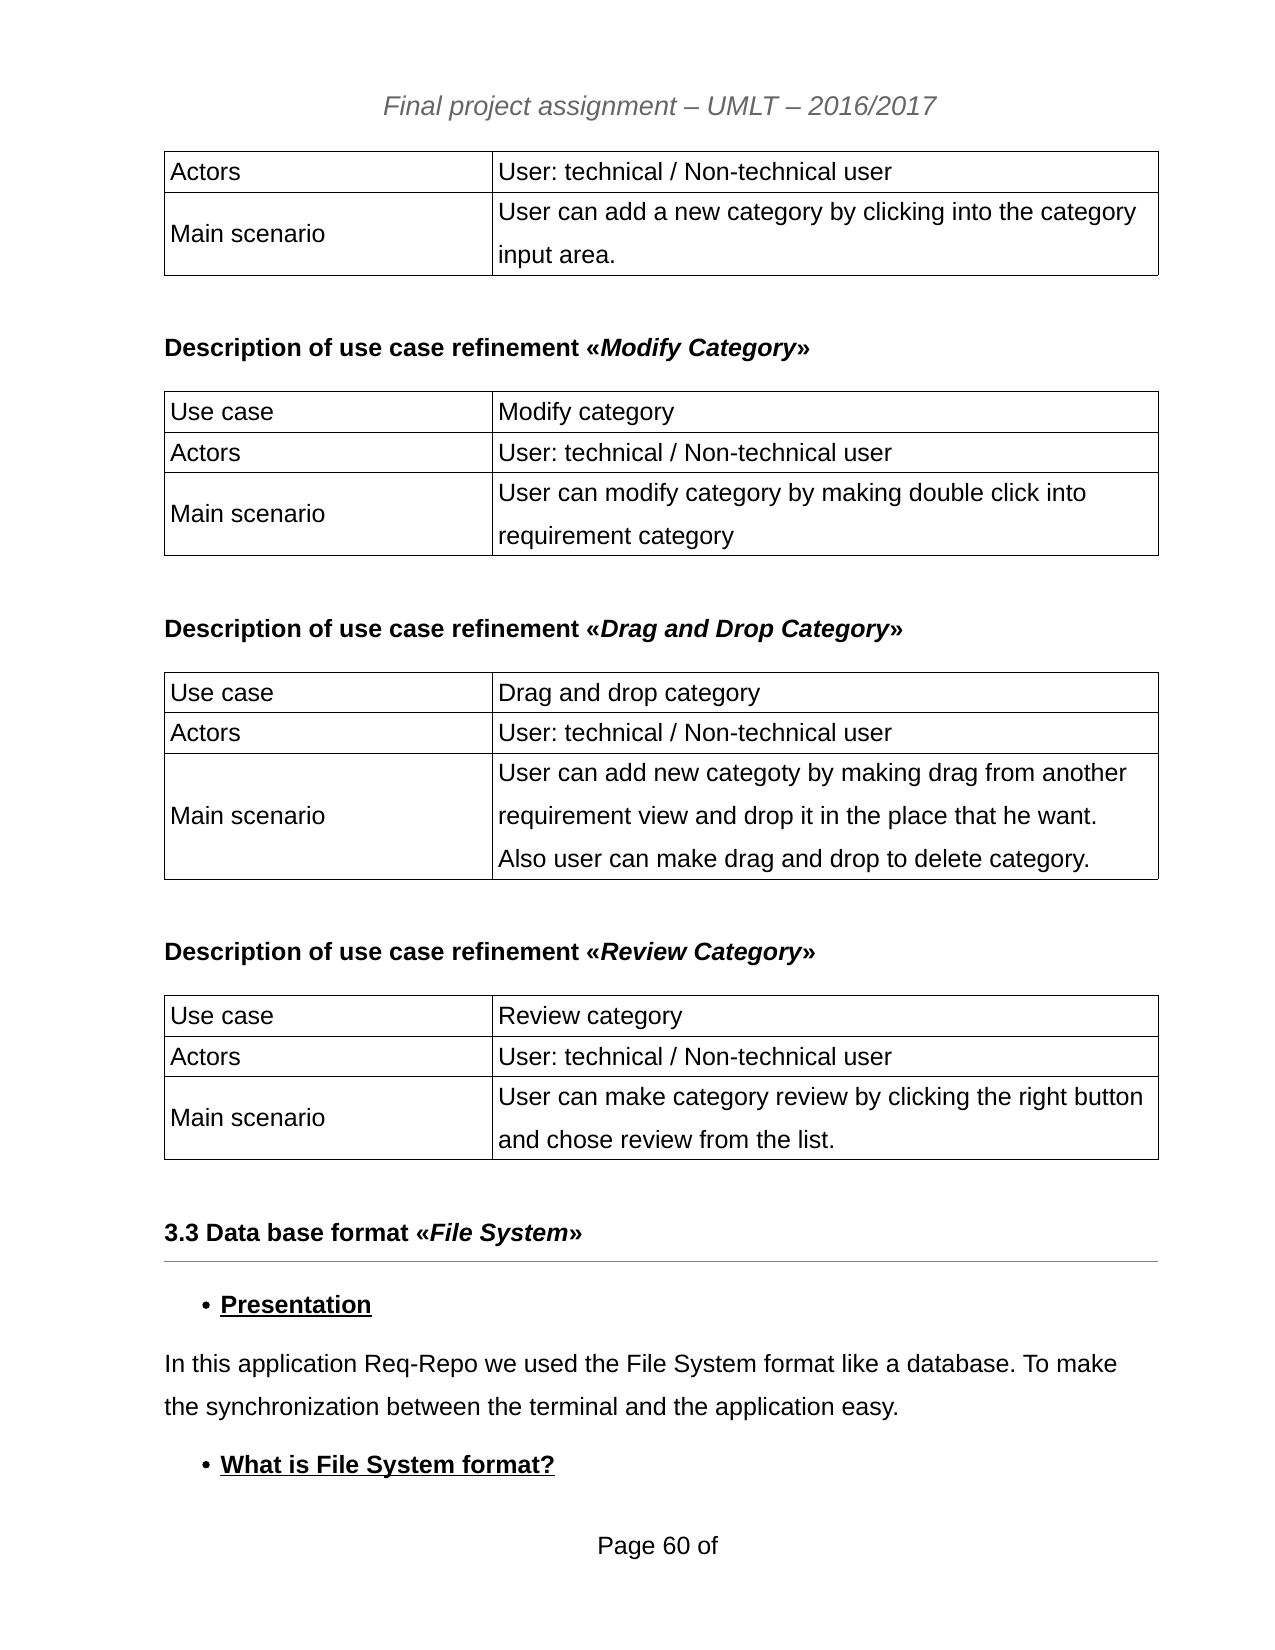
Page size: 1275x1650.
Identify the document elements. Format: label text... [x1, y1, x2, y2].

table_cell Actors [165, 1037, 492, 1076]
table_header Modify category [493, 392, 1158, 432]
list Presentation [202, 1291, 1158, 1319]
table_header Use case [165, 673, 492, 712]
subtitle 3.3 Data base format «File System» [164, 1218, 1158, 1246]
text In this application Req-Repo we used the File System format like a database. To make the synchronization between the terminal and the application easy. [164, 1349, 1158, 1421]
table_cell Main scenario [165, 193, 492, 275]
table_header Drag and drop category [493, 673, 1158, 712]
table_cell User can make category review by clicking the right button and chose review from the list. [493, 1077, 1158, 1159]
table_cell Main scenario [165, 473, 492, 555]
text Description of use case refinement «Drag and Drop Category» [164, 614, 1158, 642]
table_header Use case [165, 996, 492, 1036]
table_header Review category [493, 996, 1158, 1036]
table_cell User: technical / Non-technical user [493, 152, 1158, 192]
table_cell User: technical / Non-technical user [493, 433, 1158, 472]
table_cell User can add new categoty by making drag from another requirement view and drop it in the place that he want. Also user can make drag and drop to delete category. [493, 754, 1158, 879]
table_cell Actors [165, 713, 492, 752]
list What is File System format? [202, 1450, 1158, 1479]
text Description of use case refinement «Review Category» [164, 937, 1158, 966]
text Description of use case refinement «Modify Category» [164, 333, 1158, 362]
table_cell Actors [165, 152, 492, 192]
table_cell Main scenario [165, 1077, 492, 1159]
table_cell Actors [165, 433, 492, 472]
table_cell User: technical / Non-technical user [493, 1037, 1158, 1076]
table_cell Main scenario [165, 754, 492, 879]
table_cell User can add a new category by clicking into the category input area. [493, 193, 1158, 275]
table_cell User can modify category by making double click into requirement category [493, 473, 1158, 555]
table_cell User: technical / Non-technical user [493, 713, 1158, 752]
table_header Use case [165, 392, 492, 432]
